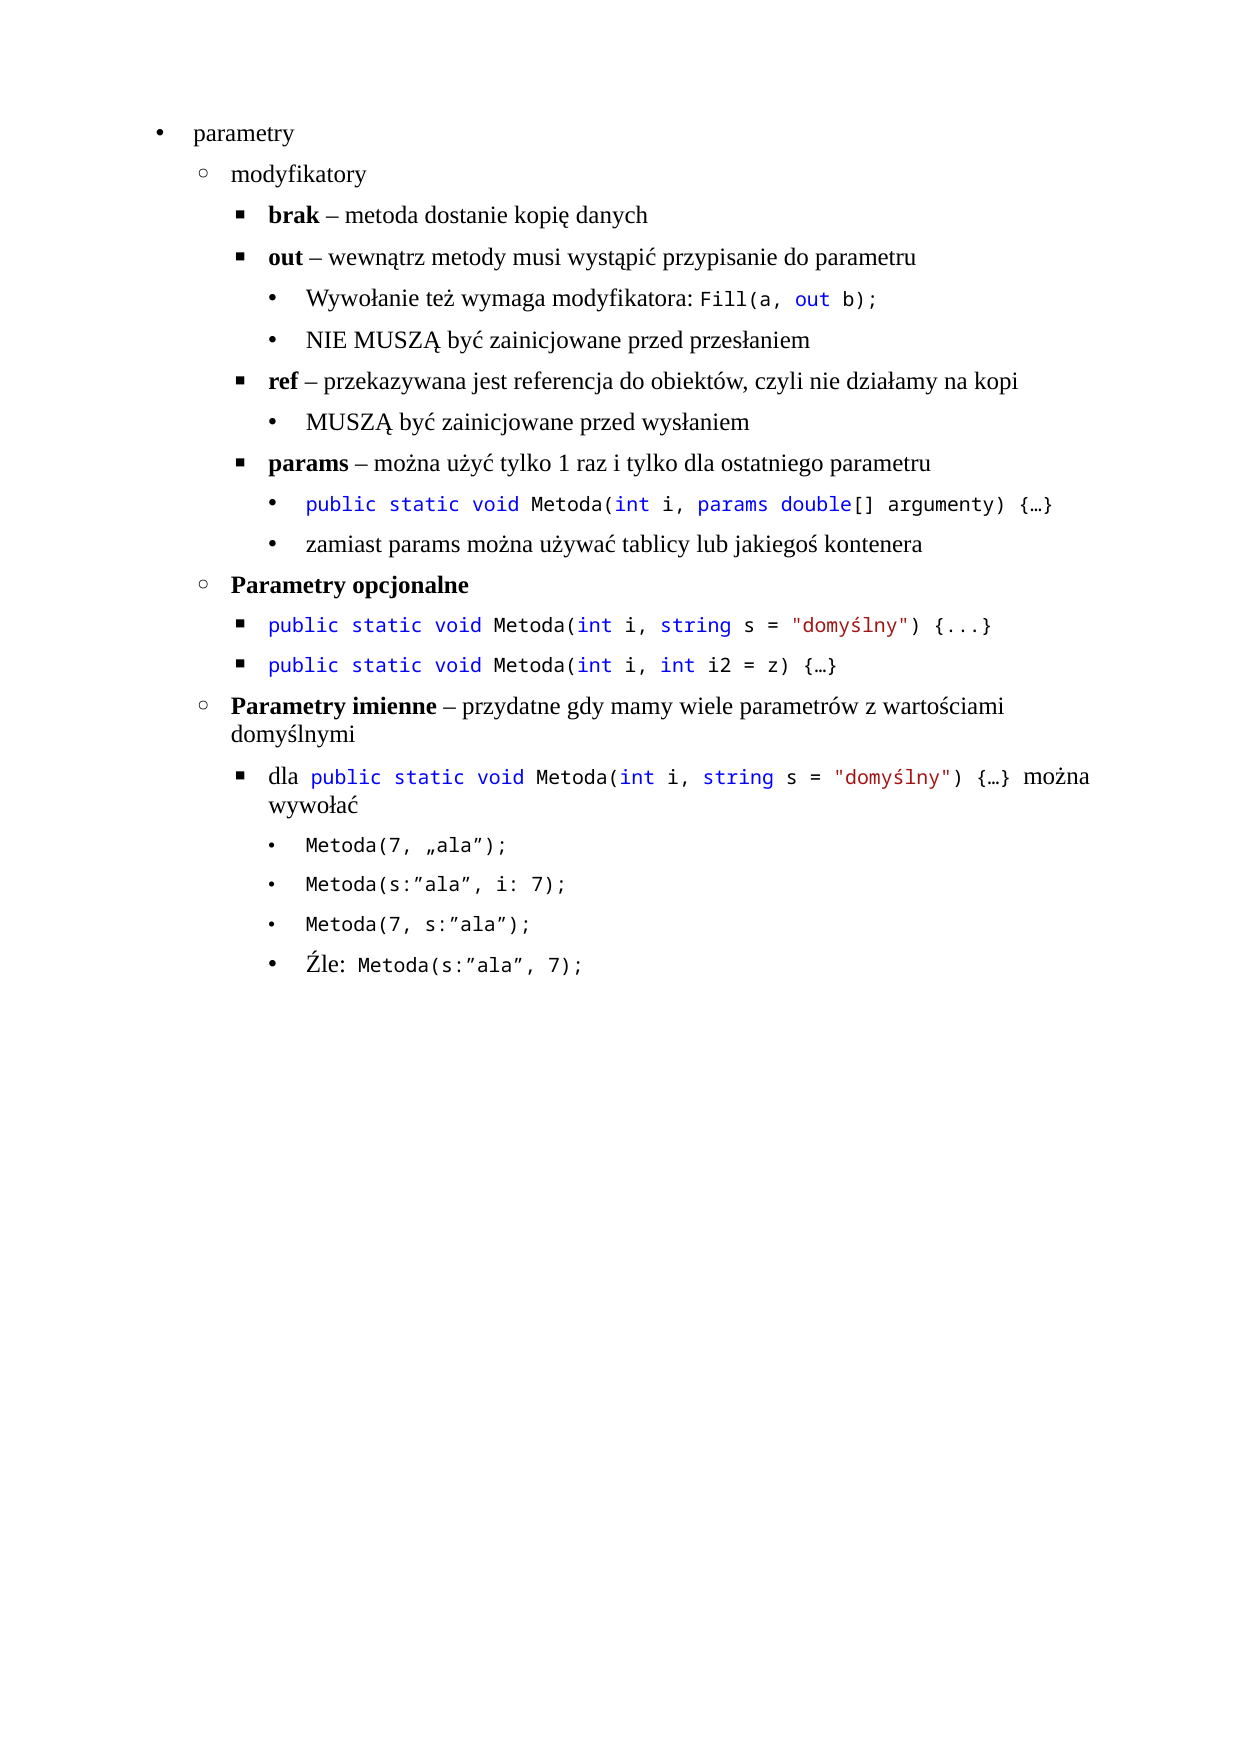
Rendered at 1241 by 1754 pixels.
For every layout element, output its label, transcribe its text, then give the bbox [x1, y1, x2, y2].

list MUSZĄ być zainicjowane przed wysłaniem [268, 407, 1122, 436]
list parametry [156, 118, 1122, 147]
list brak – metoda dostanie kopię danych [231, 201, 1122, 229]
list Wywołanie też wymaga modyfikatora: Fill(a, out b); [268, 283, 1122, 312]
list Metoda(s:”ala”, i: 7); [268, 871, 1122, 898]
list Źle: Metoda(s:”ala”, 7); [268, 949, 1122, 979]
list NIE MUSZĄ być zainicjowane przed przesłaniem [268, 325, 1122, 353]
list public static void Metoda(int i, string s = "domyślny") {...} [231, 612, 1122, 639]
list params – można użyć tylko 1 raz i tylko dla ostatniego parametru [231, 448, 1122, 477]
list dla public static void Metoda(int i, string s = "domyślny") {…} można wywołać [231, 761, 1122, 819]
list public static void Metoda(int i, params double[] argumenty) {…} [268, 490, 1122, 517]
list modyfikatory [193, 159, 1122, 188]
list Metoda(7, „ala”); [268, 831, 1122, 858]
list out – wewnątrz metody musi wystąpić przypisanie do parametru [231, 242, 1122, 271]
list public static void Metoda(int i, int i2 = z) {…} [231, 651, 1122, 678]
list Parametry opcjonalne [193, 571, 1122, 599]
list ref – przekazywana jest referencja do obiektów, czyli nie działamy na kopi [231, 366, 1122, 395]
list zamiast params można używać tablicy lub jakiegoś kontenera [268, 529, 1122, 558]
list Metoda(7, s:”ala”); [268, 910, 1122, 937]
list Parametry imienne – przydatne gdy mamy wiele parametrów z wartościami domyślnymi [193, 691, 1122, 748]
